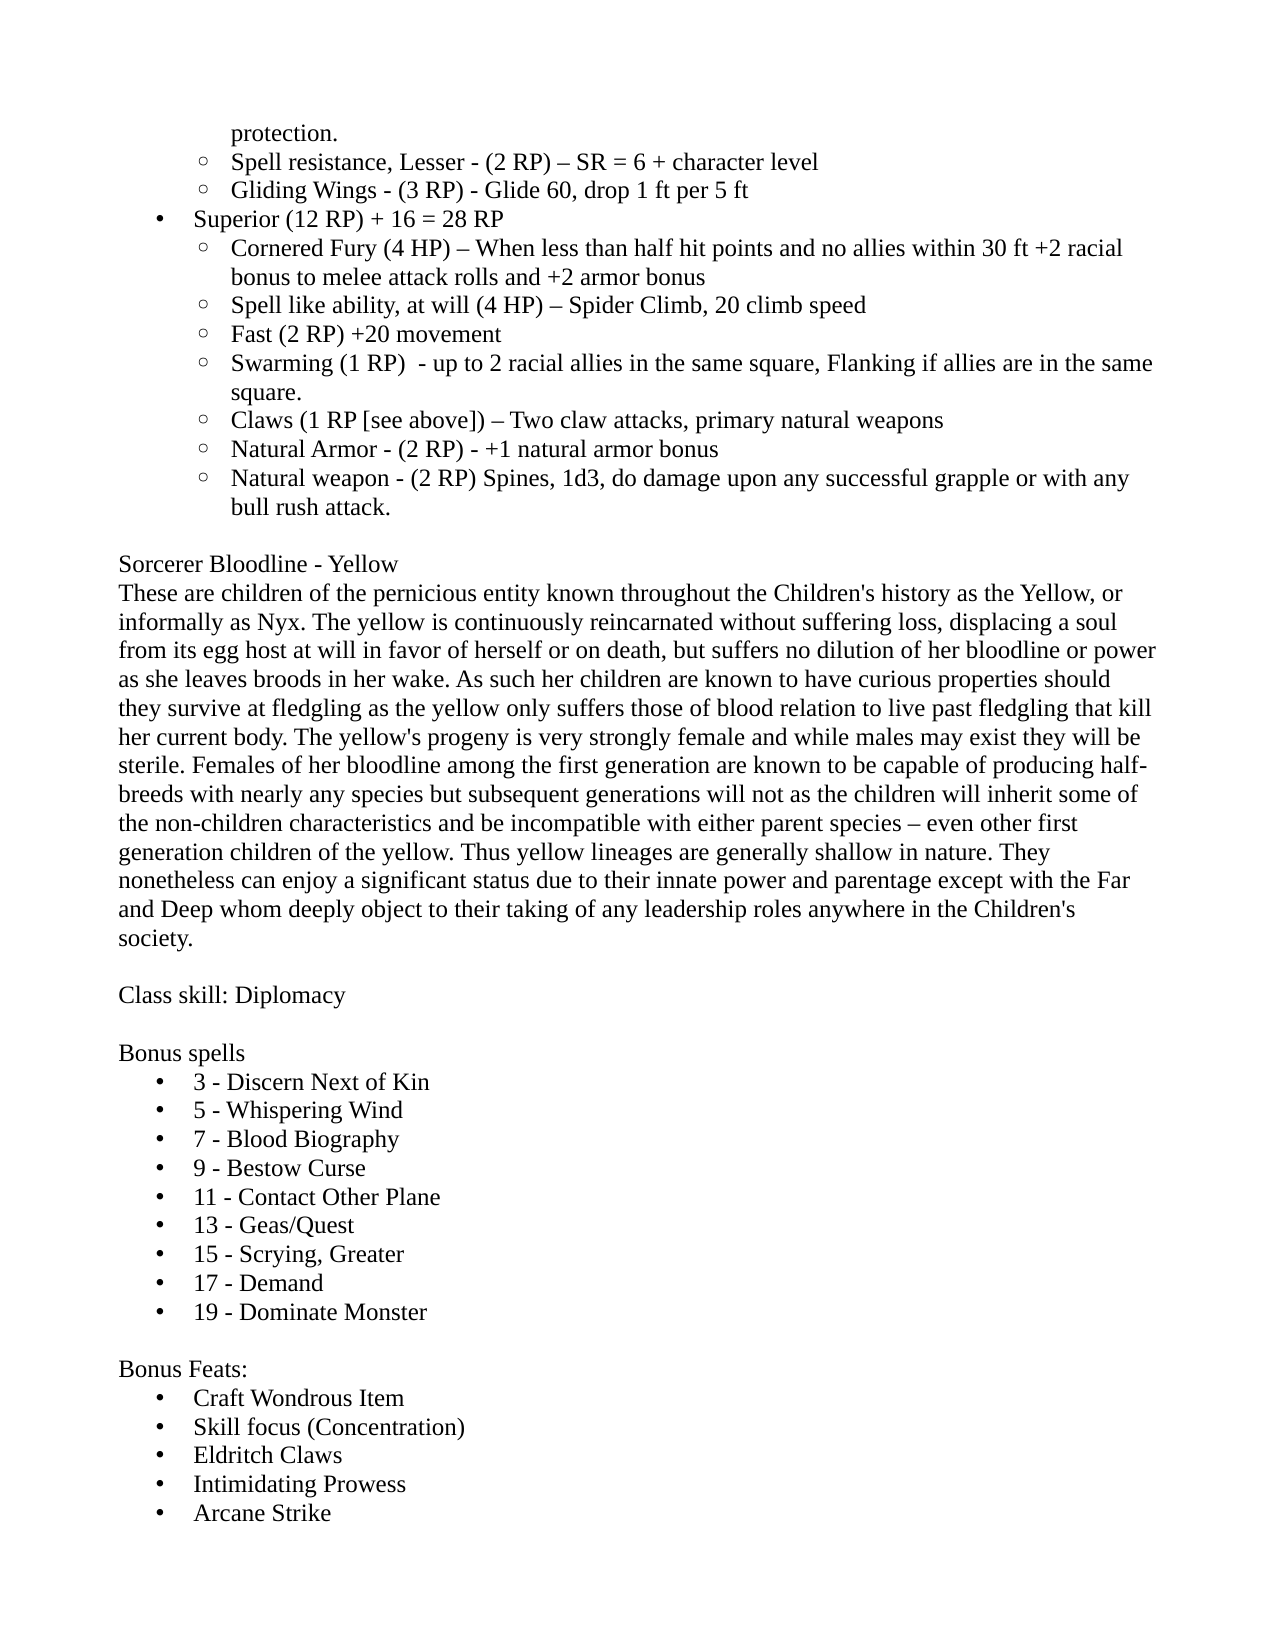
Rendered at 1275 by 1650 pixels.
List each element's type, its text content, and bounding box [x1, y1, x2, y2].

list Fast (2 RP) +20 movement [193, 319, 1157, 348]
list Cornered Fury (4 HP) – When less than half hit points and no allies within 30 ft +2 racial bonus to melee attack rolls and +2 armor bonus [193, 233, 1157, 291]
list Swarming (1 RP) - up to 2 racial allies in the same square, Flanking if allies are in the same square. [193, 348, 1157, 406]
list Spell like ability, at will (4 HP) – Spider Climb, 20 climb speed [193, 291, 1157, 319]
text Class skill: Diplomacy [118, 981, 1157, 1009]
list 17 - Demand [156, 1268, 1157, 1297]
text Bonus spells [118, 1038, 1157, 1067]
list protection. [193, 118, 1157, 147]
list 13 - Geas/Quest [156, 1211, 1157, 1239]
list Arcane Strike [156, 1498, 1157, 1527]
text Bonus Feats: [118, 1354, 1157, 1383]
list 19 - Dominate Monster [156, 1297, 1157, 1326]
list Skill focus (Concentration) [156, 1412, 1157, 1441]
text These are children of the pernicious entity known throughout the Children's history as the Yellow, or informally as Nyx. The yellow is continuously reincarnated without suffering loss, displacing a soul from its egg host at will in favor of herself or on death, but suffers no dilution of her bloodline or power as she leaves broods in her wake. As such her children are known to have curious properties should they survive at fledgling as the yellow only suffers those of blood relation to live past fledgling that kill her current body. The yellow's progeny is very strongly female and while males may exist they will be sterile. Females of her bloodline among the first generation are known to be capable of producing half-breeds with nearly any species but subsequent generations will not as the children will inherit some of the non-children characteristics and be incompatible with either parent species – even other first generation children of the yellow. Thus yellow lineages are generally shallow in nature. They nonetheless can enjoy a significant status due to their innate power and parentage except with the Far and Deep whom deeply object to their taking of any leadership roles anywhere in the Children's society. [118, 578, 1157, 952]
list Natural Armor - (2 RP) - +1 natural armor bonus [193, 434, 1157, 463]
list Eldritch Claws [156, 1441, 1157, 1469]
list 11 - Contact Other Plane [156, 1182, 1157, 1211]
list Intimidating Prowess [156, 1469, 1157, 1498]
list Spell resistance, Lesser - (2 RP) – SR = 6 + character level [193, 147, 1157, 176]
list Superior (12 RP) + 16 = 28 RP [156, 204, 1157, 233]
list Natural weapon - (2 RP) Spines, 1d3, do damage upon any successful grapple or with any bull rush attack. [193, 463, 1157, 521]
list 9 - Bestow Curse [156, 1153, 1157, 1182]
list 3 - Discern Next of Kin [156, 1067, 1157, 1096]
list 7 - Blood Biography [156, 1124, 1157, 1153]
list Claws (1 RP [see above]) – Two claw attacks, primary natural weapons [193, 406, 1157, 434]
list Craft Wondrous Item [156, 1383, 1157, 1412]
list 15 - Scrying, Greater [156, 1239, 1157, 1268]
list 5 - Whispering Wind [156, 1096, 1157, 1124]
text Sorcerer Bloodline - Yellow [118, 549, 1157, 578]
list Gliding Wings - (3 RP) - Glide 60, drop 1 ft per 5 ft [193, 176, 1157, 204]
